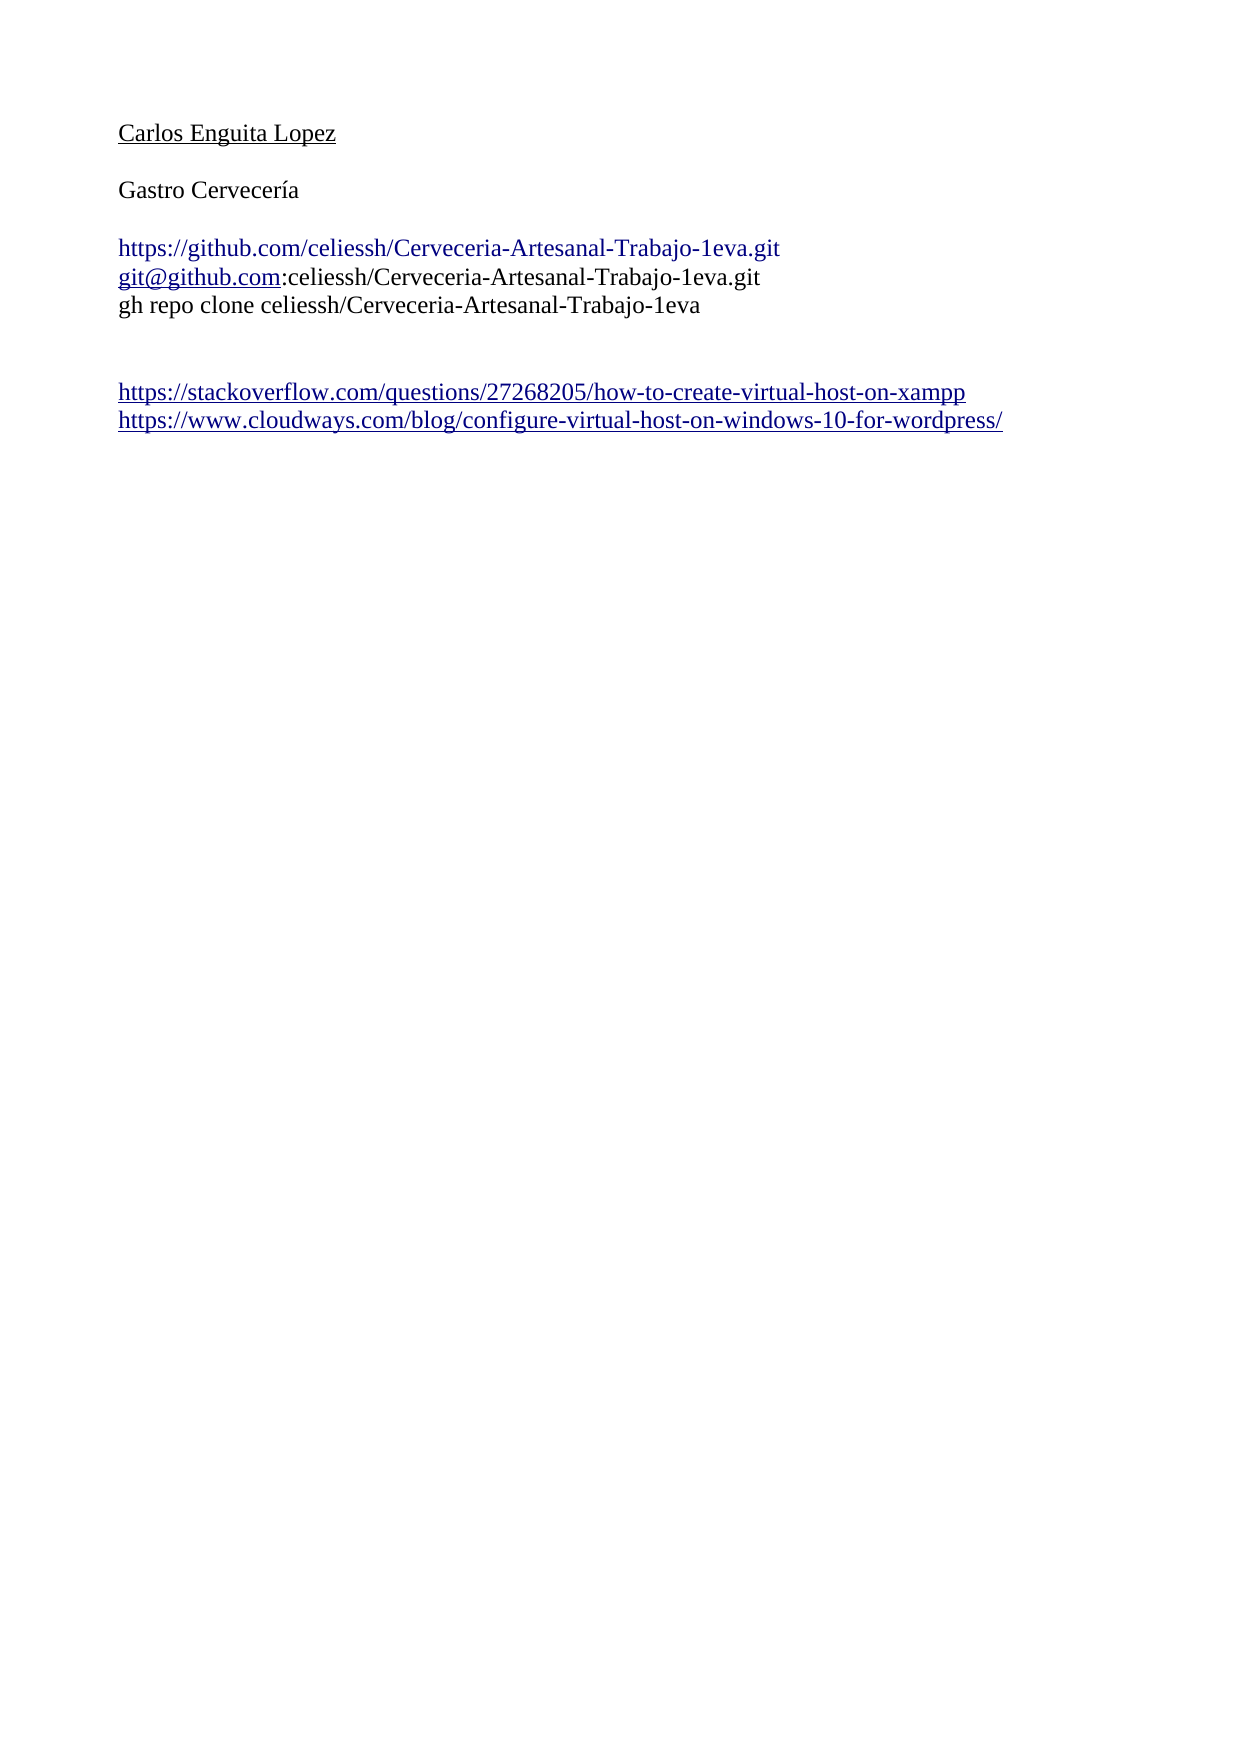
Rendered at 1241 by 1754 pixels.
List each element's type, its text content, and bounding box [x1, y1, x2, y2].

text https://github.com/celiessh/Cerveceria-Artesanal-Trabajo-1eva.git [118, 233, 1122, 262]
text gh repo clone celiessh/Cerveceria-Artesanal-Trabajo-1eva [118, 291, 1122, 319]
text https://stackoverflow.com/questions/27268205/how-to-create-virtual-host-on-xampp [118, 377, 1122, 406]
text Carlos Enguita Lopez [118, 118, 1122, 147]
text https://www.cloudways.com/blog/configure-virtual-host-on-windows-10-for-wordpress/ [118, 406, 1122, 434]
text Gastro Cervecería [118, 176, 1122, 204]
text git@github.com:celiessh/Cerveceria-Artesanal-Trabajo-1eva.git [118, 262, 1122, 291]
